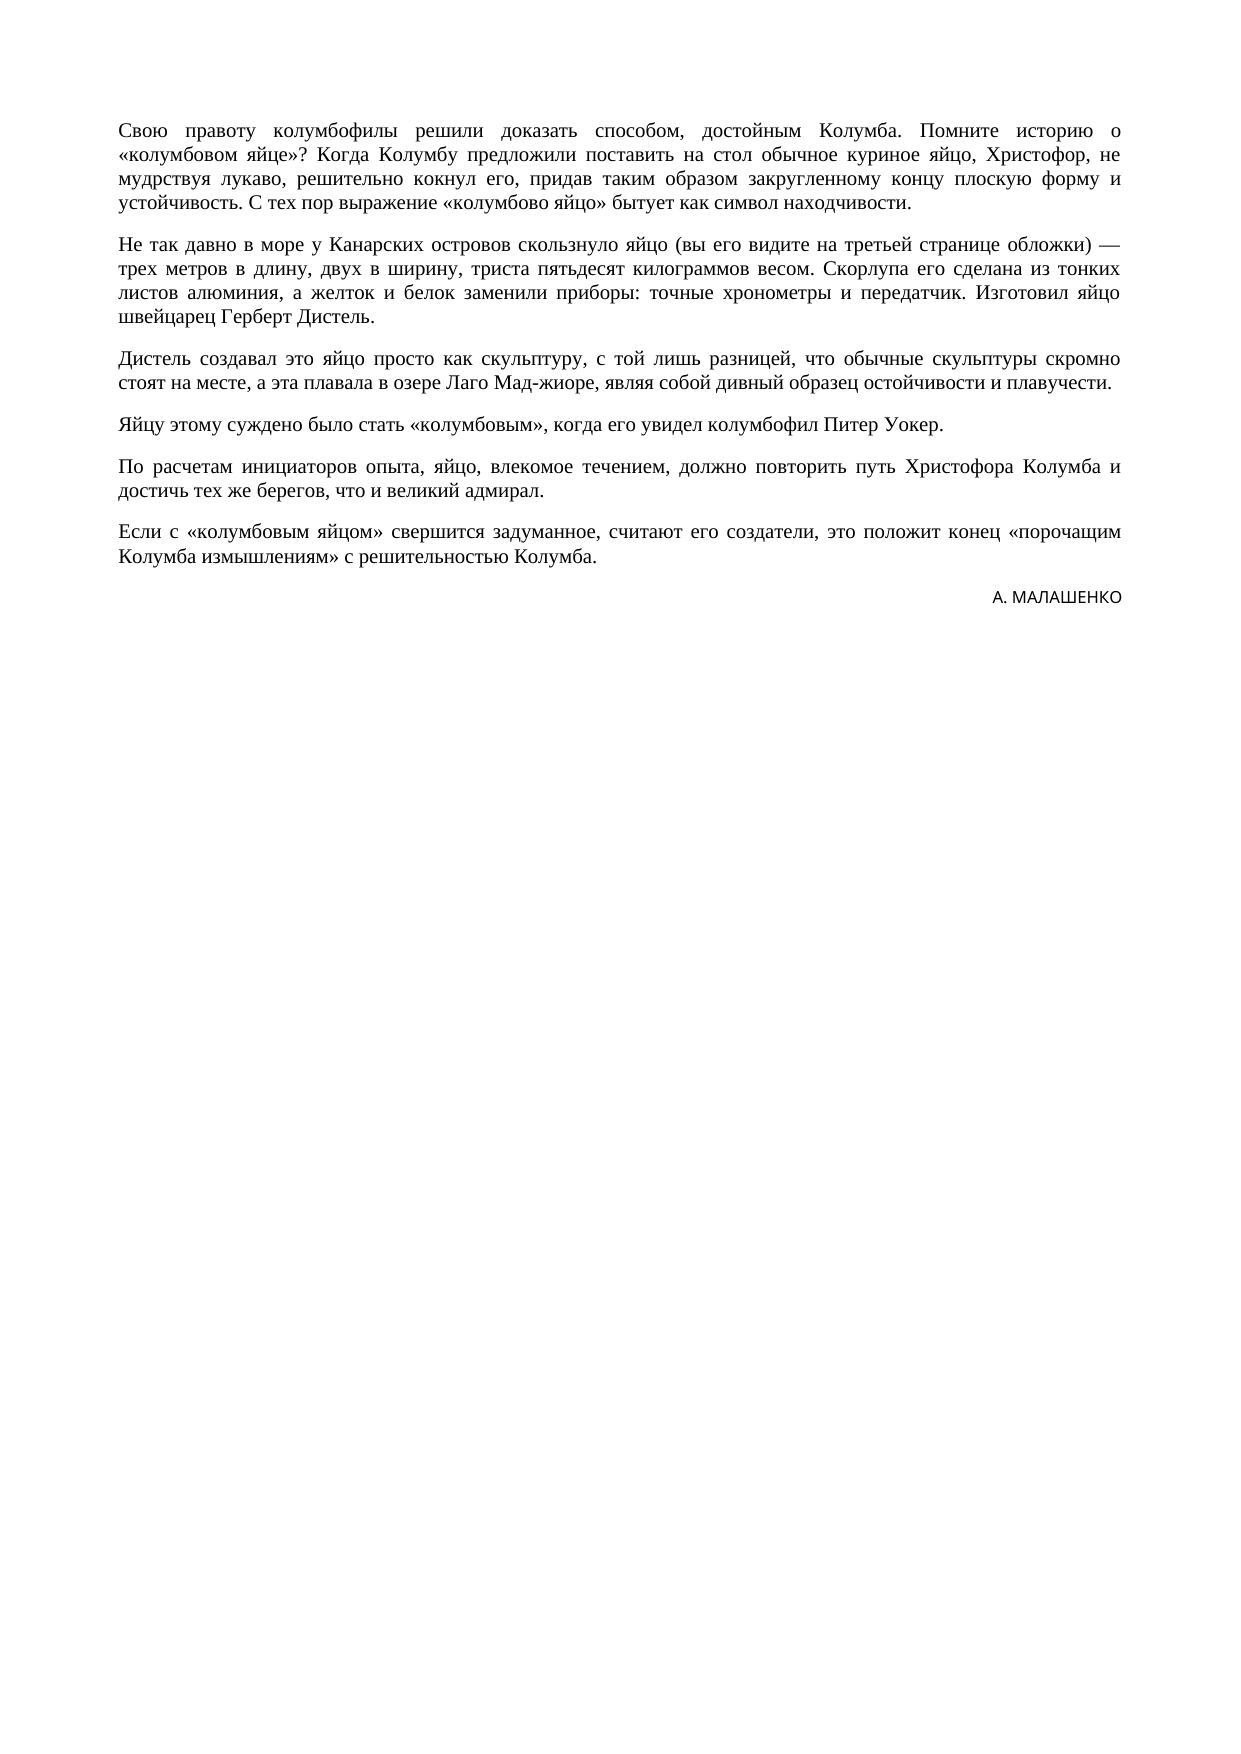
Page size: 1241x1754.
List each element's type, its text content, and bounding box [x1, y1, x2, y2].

text По расчетам инициаторов опыта, яйцо, влекомое течением, должно повторить путь Христофора Колумба и достичь тех же берегов, что и великий адмирал. [118, 454, 1122, 502]
text Если с «колумбовым яйцом» свершится задуманное, считают его создатели, это положит конец «порочащим Колумба измышлениям» с решительностью Колумба. [118, 519, 1122, 568]
text Свою правоту колумбофилы решили доказать способом, достойным Колумба. Помните историю о «колумбовом яйце»? Когда Колумбу предложили поставить на стол обычное куриное яйцо, Христофор, не мудрствуя лукаво, решительно кокнул его, придав таким образом закругленному концу плоскую форму и устойчивость. С тех пор выражение «колумбово яйцо» бытует как символ находчивости. [118, 118, 1122, 214]
text Не так давно в море у Канарских островов скользнуло яйцо (вы его видите на третьей странице обложки) — трех метров в длину, двух в ширину, триста пятьдесят килограммов весом. Скорлупа его сделана из тонких листов алюминия, а желток и белок заменили приборы: точные хронометры и передатчик. Изготовил яйцо швейцарец Герберт Дистель. [118, 232, 1122, 328]
text Яйцу этому суждено было стать «колумбовым», когда его увидел колумбофил Питер Уокер. [118, 412, 1122, 436]
text А. МАЛАШЕНКО [118, 585, 1122, 608]
text Дистель создавал это яйцо просто как скульптуру, с той лишь разницей, что обычные скульптуры скромно стоят на месте, а эта плавала в озере Лаго Мад-жиоре, являя собой дивный образец остойчивости и плавучести. [118, 346, 1122, 394]
